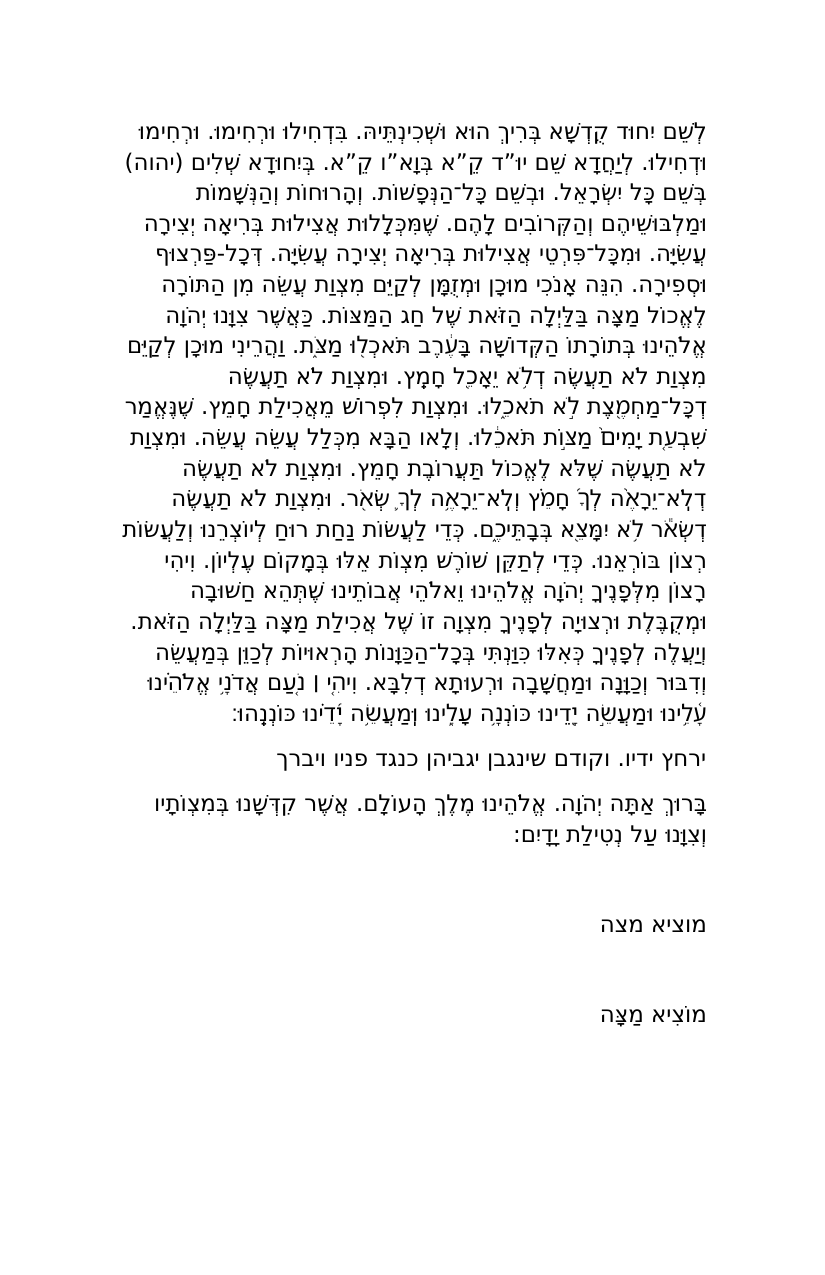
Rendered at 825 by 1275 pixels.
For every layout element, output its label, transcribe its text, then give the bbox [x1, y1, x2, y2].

text לְשֵׁם יִחוּד קֻדְשָׁא בְּרִיךְ הוּא וּשְׁכִינְתֵּיהּ. בִּדְחִילוּ וּרְחִימוּ. וּרְחִימוּ וּדְחִילוּ. לְיַחֲדָא שֵׁם יוּ”ד קֵ”א בְּוָא”ו קֵ”א. בְּיִחוּדָא שְׁלִים (יהוה) בְּשֵׁם כָּל יִשְׂרָאֵל. וּבְשֵׁם כָּל־הַנְּפָשׁוֹת. וְהָרוּחוֹת וְהַנְּשָׁמוֹת וּמַלְבּוּשֵׁיהֶם וְהַקְּרוֹבִים לָהֶם. שֶׁמִּכְּלָלוּת אֲצִילוּת בְּרִיאָה יְצִירָה עֲשִׂיָּה. וּמִכָּל־פִּרְטֵי אֲצִילוּת בְּרִיאָה יְצִירָה עֲשִׂיָּה. דְּכָל-פַּרְצוּף וּסְפִירָה. הִנֵּה אָנֹכִי מוּכָן וּמְזֻמָּן לְקַיֵּם מִצְוַת עֲשֵׂה מִן הַתּוֹרָה לֶאֱכוֹל מַצָּה בַּלַּיְלָה הַזֹּאת שֶׁל חַג הַמַּצּוֹת. כַּאֲשֶׁר צִוָּנוּ יְהֹוָה אֱלֹהֵינוּ בְּתוֹרָתוֹ הַקְּדוֹשָׁה בָּעֶ֔רֶב תֹּאכְל֖וּ מַצֹּ֑ת. וַהֲרֵינִי מוּכָן לְקַיֵּם מִצְוַת לֹא תַעֲשֶׂה דְלֹ֥א יֵאָכֵ֖ל חָמֵֽץ. וּמִצְוַת לֹא תַעֲשֶׂה דְכָּל־מַחְמֶ֖צֶת לֹ֣א תֹאכֵ֑לוּ. וּמִצְוַת לִפְרוֹשׁ מֵאֲכִילַת חָמֵץ. שֶׁנֶּאֱמַר שִׁבְעַ֤ת יָמִים֙ מַצּ֣וֹת תֹּאכֵ֔לוּ. וְלָאו הַבָּא מִכְּלַל עֲשֵׂה עֲשֵׂה. וּמִצְוַת לֹא תַעֲשֶׂה שֶׁלֹּא לֶאֱכוֹל תַּעֲרוֹבֶת חָמֵץ. וּמִצְוַת לֹא תַעֲשֶׂה דְלֹֽא־יֵרָאֶ֨ה לְךָ֜ חָמֵ֗ץ וְלֹֽא־יֵרָאֶ֥ה לְךָ֛ שְׂאֹ֖ר. וּמִצְוַת לֹא תַעֲשֶׂה דְשְׂאֹ֕ר לֹ֥א יִמָּצֵ֖א בְּבָתֵּיכֶ֑ם. כְּדֵי לַעֲשׂוֹת נַחַת רוּחַ לְיוֹצְרֵנוּ וְלַעֲשׂוֹת רְצוֹן בּוֹרְאֵנוּ. כְּדֵי לְתַקֵּן שׁוֹרֶשׁ מִצְוֹת אֵלּוּ בְּמָקוֹם עֶלְיוֹן. וִיהִי רָצוֹן מִלְּפָנֶיךָ יְהֹוָה אֱלֹהֵינוּ וֵאלֹהֵי אֲבוֹתֵינוּ שֶׁתְּהֵא חַשׁוּבָה וּמְקֻבֶּלֶת וּרְצוּיָה לְפָנֶיךָ מִצְוָה זוֹ שֶׁל אֲכִילַת מַצָּה בַּלַּיְלָה הַזֹּאת. וְיַעֲלֶה לְפָנֶיךָ כְּאִלּוּ כִּוַּנְתִּי בְּכָל־הַכַּוָּנוֹת הָרְאוּיוֹת לְכַוֵּן בְּמַעֲשֵׂה וְדִבּוּר וְכַוָּנָה וּמַחֲשָׁבָה וּרְעוּתָא דְלִבָּא. וִיהִ֤י ׀ נֹ֤עַם אֲדֹנָ֥י אֱלֹהֵ֗ינוּ עָ֫לֵ֥ינוּ וּמַעֲשֵׂ֣ה יָ֭דֵינוּ כּוֹנְנָ֥ה עָלֵ֑ינוּ וּֽמַעֲשֵׂ֥ה יָ֝דֵ֗ינוּ כּוֹנְנֵֽהוּ׃ [118, 118, 707, 727]
text מוציא מצה [118, 911, 707, 938]
text ירחץ ידיו. וקודם שינגבן יגביהן כנגד פניו ויברך [118, 745, 707, 772]
text בָּרוּךְ אַתָּה יְהֹוָה. אֱלֹהֵינוּ מֶלֶךְ הָעוֹלָם. אֲשֶׁר קִדְּשָׁנוּ בְּמִצְוֹתָיו וְצִוָּנוּ עַל נְטִילַת יָדָיִם: [118, 790, 707, 848]
text מוֹצִיא מַצָּה ‏ [118, 1001, 707, 1028]
